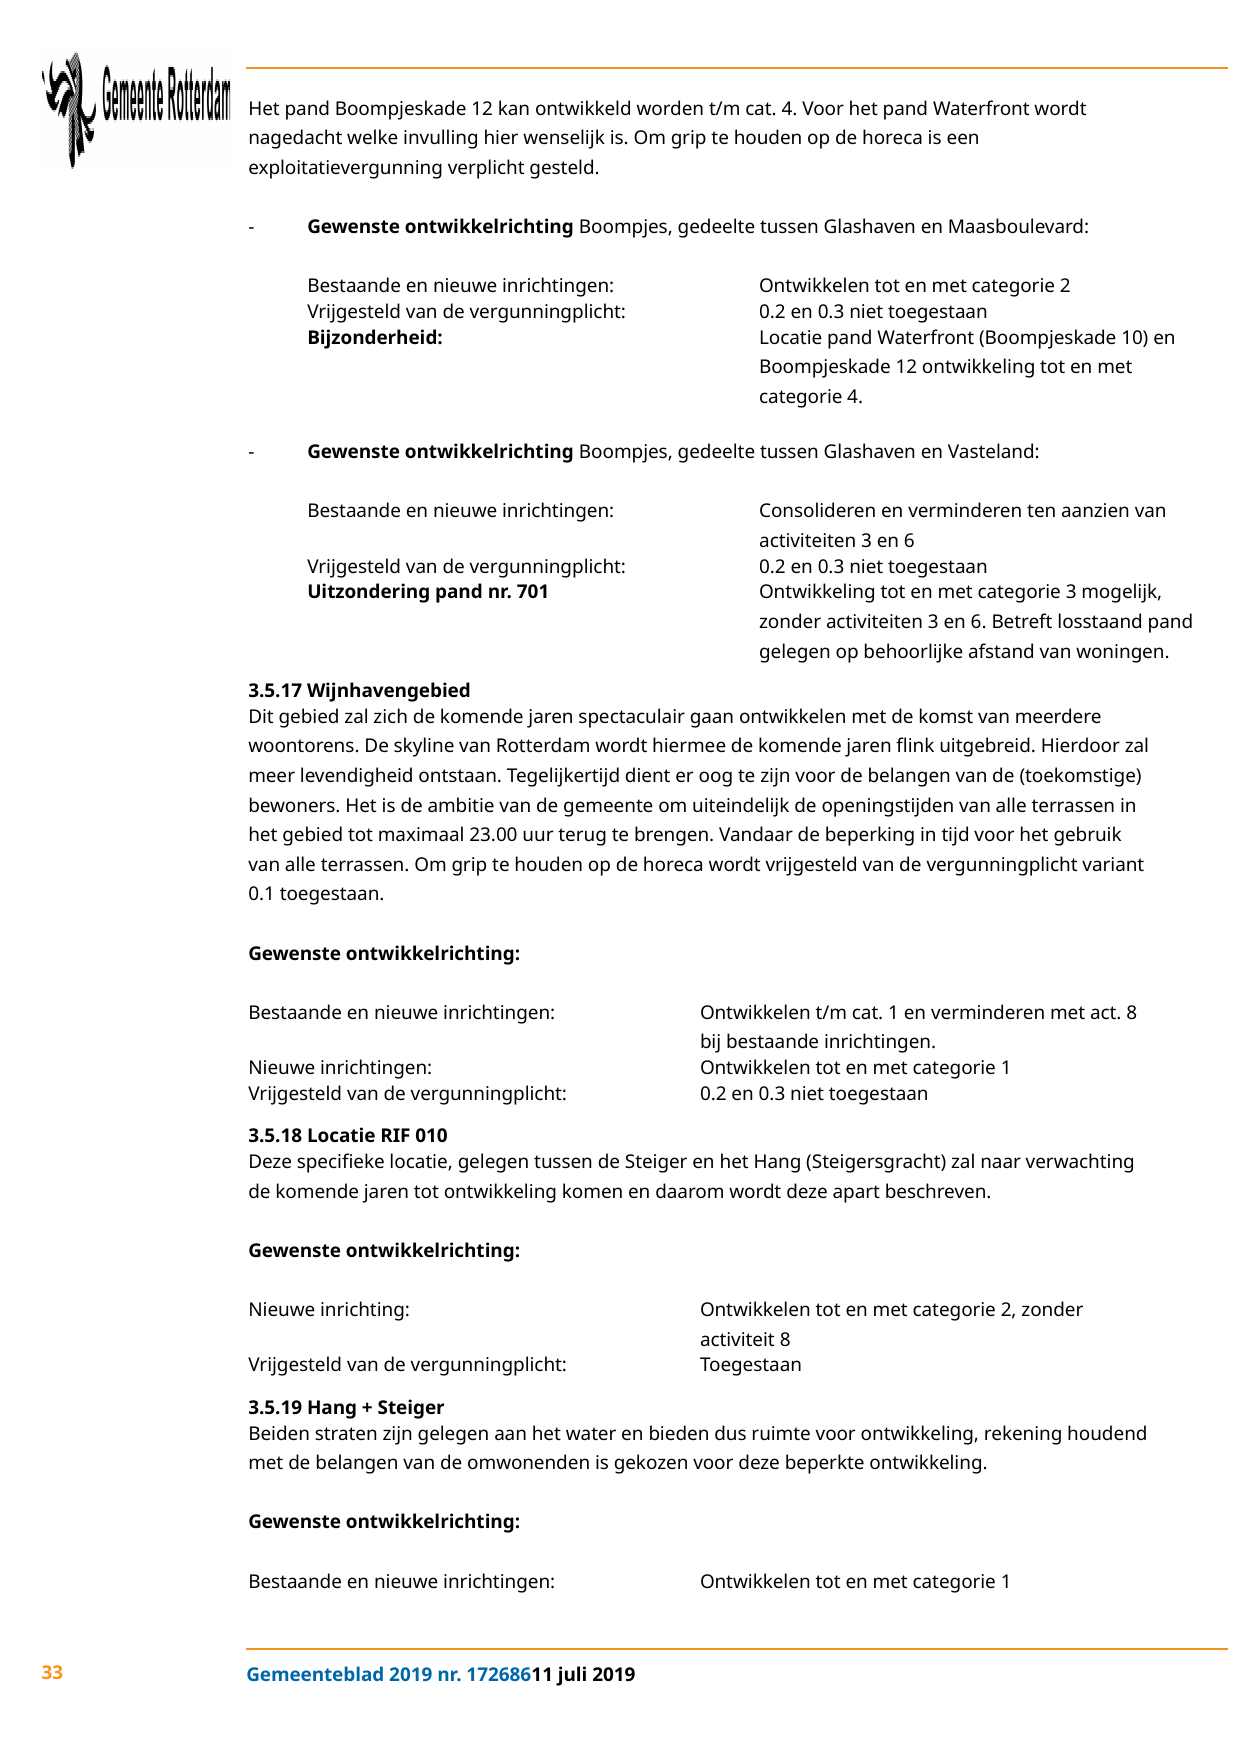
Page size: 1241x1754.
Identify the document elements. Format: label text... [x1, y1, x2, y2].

text 3.5.17 Wijnhavengebied [248, 677, 1152, 703]
table_cell Vrijgesteld van de vergunningplicht: [248, 1080, 700, 1106]
table_cell Locatie pand Waterfront (Boompjeskade 10) en Boompjeskade 12 ontwikkeling tot en met categorie 4. [759, 324, 1211, 409]
text Dit gebied zal zich de komende jaren spectaculair gaan ontwikkelen met de komst van meerdere woontorens. De skyline van Rotterdam wordt hiermee de komende jaren flink uitgebreid. Hierdoor zal meer levendigheid ontstaan. Tegelijkertijd dient er oog te zijn voor de belangen van de (toekomstige) bewoners. Het is de ambitie van de gemeente om uiteindelijk de openingstijden van alle terrassen in het gebied tot maximaal 23.00 uur terug te brengen. Vandaar de beperking in tijd voor het gebruik van alle terrassen. Om grip te houden op de horeca wordt vrijgesteld van de vergunningplicht variant 0.1 toegestaan. [248, 703, 1152, 906]
list Gewenste ontwikkelrichting Boompjes, gedeelte tussen Glashaven en Vasteland: [248, 438, 1152, 464]
text Deze specifieke locatie, gelegen tussen de Steiger en het Hang (Steigersgracht) zal naar verwachting de komende jaren tot ontwikkeling komen en daarom wordt deze apart beschreven. [248, 1148, 1152, 1203]
table_header Nieuwe inrichting: [248, 1296, 700, 1352]
picture [41, 47, 231, 172]
table_cell Ontwikkelen tot en met categorie 1 [700, 1054, 1152, 1080]
table_header Bestaande en nieuwe inrichtingen: [248, 1568, 700, 1593]
table_cell Uitzondering pand nr. 701 [307, 579, 759, 664]
text Gewenste ontwikkelrichting: [248, 940, 1152, 965]
table_cell Bijzonderheid: [307, 324, 759, 409]
table_header Ontwikkelen t/m cat. 1 en verminderen met act. 8 bij bestaande inrichtingen. [700, 999, 1152, 1054]
table_cell Ontwikkeling tot en met categorie 3 mogelijk, zonder activiteiten 3 en 6. Betreft losstaand pand gelegen op behoorlijke afstand van woningen. [759, 579, 1211, 664]
table_cell Vrijgesteld van de vergunningplicht: [248, 1352, 700, 1377]
table_header Bestaande en nieuwe inrichtingen: [248, 999, 700, 1054]
text Gewenste ontwikkelrichting: [248, 1508, 1152, 1534]
table_header Bestaande en nieuwe inrichtingen: [307, 498, 759, 553]
table_cell 0.2 en 0.3 niet toegestaan [759, 553, 1211, 579]
list Gewenste ontwikkelrichting Boompjes, gedeelte tussen Glashaven en Maasboulevard: [248, 213, 1152, 239]
table_cell 0.2 en 0.3 niet toegestaan [700, 1080, 1152, 1106]
table_header Bestaande en nieuwe inrichtingen: [307, 273, 759, 298]
table_cell Vrijgesteld van de vergunningplicht: [307, 298, 759, 324]
table_header Ontwikkelen tot en met categorie 1 [700, 1568, 1152, 1593]
table_cell 0.2 en 0.3 niet toegestaan [759, 298, 1211, 324]
text 3.5.19 Hang + Steiger [248, 1394, 1152, 1420]
table_header Consolideren en verminderen ten aanzien van activiteiten 3 en 6 [759, 498, 1211, 553]
text Gewenste ontwikkelrichting: [248, 1237, 1152, 1263]
text Het pand Boompjeskade 12 kan ontwikkeld worden t/m cat. 4. Voor het pand Waterfront wordt nagedacht welke invulling hier wenselijk is. Om grip te houden op de horeca is een exploitatievergunning verplicht gesteld. [248, 95, 1152, 180]
table_cell Nieuwe inrichtingen: [248, 1054, 700, 1080]
table_cell Vrijgesteld van de vergunningplicht: [307, 553, 759, 579]
table_header Ontwikkelen tot en met categorie 2, zonder activiteit 8 [700, 1296, 1152, 1352]
text 3.5.18 Locatie RIF 010 [248, 1122, 1152, 1148]
table_cell Toegestaan [700, 1352, 1152, 1377]
text Beiden straten zijn gelegen aan het water en bieden dus ruimte voor ontwikkeling, rekening houdend met de belangen van de omwonenden is gekozen voor deze beperkte ontwikkeling. [248, 1420, 1152, 1475]
table_header Ontwikkelen tot en met categorie 2 [759, 273, 1211, 298]
